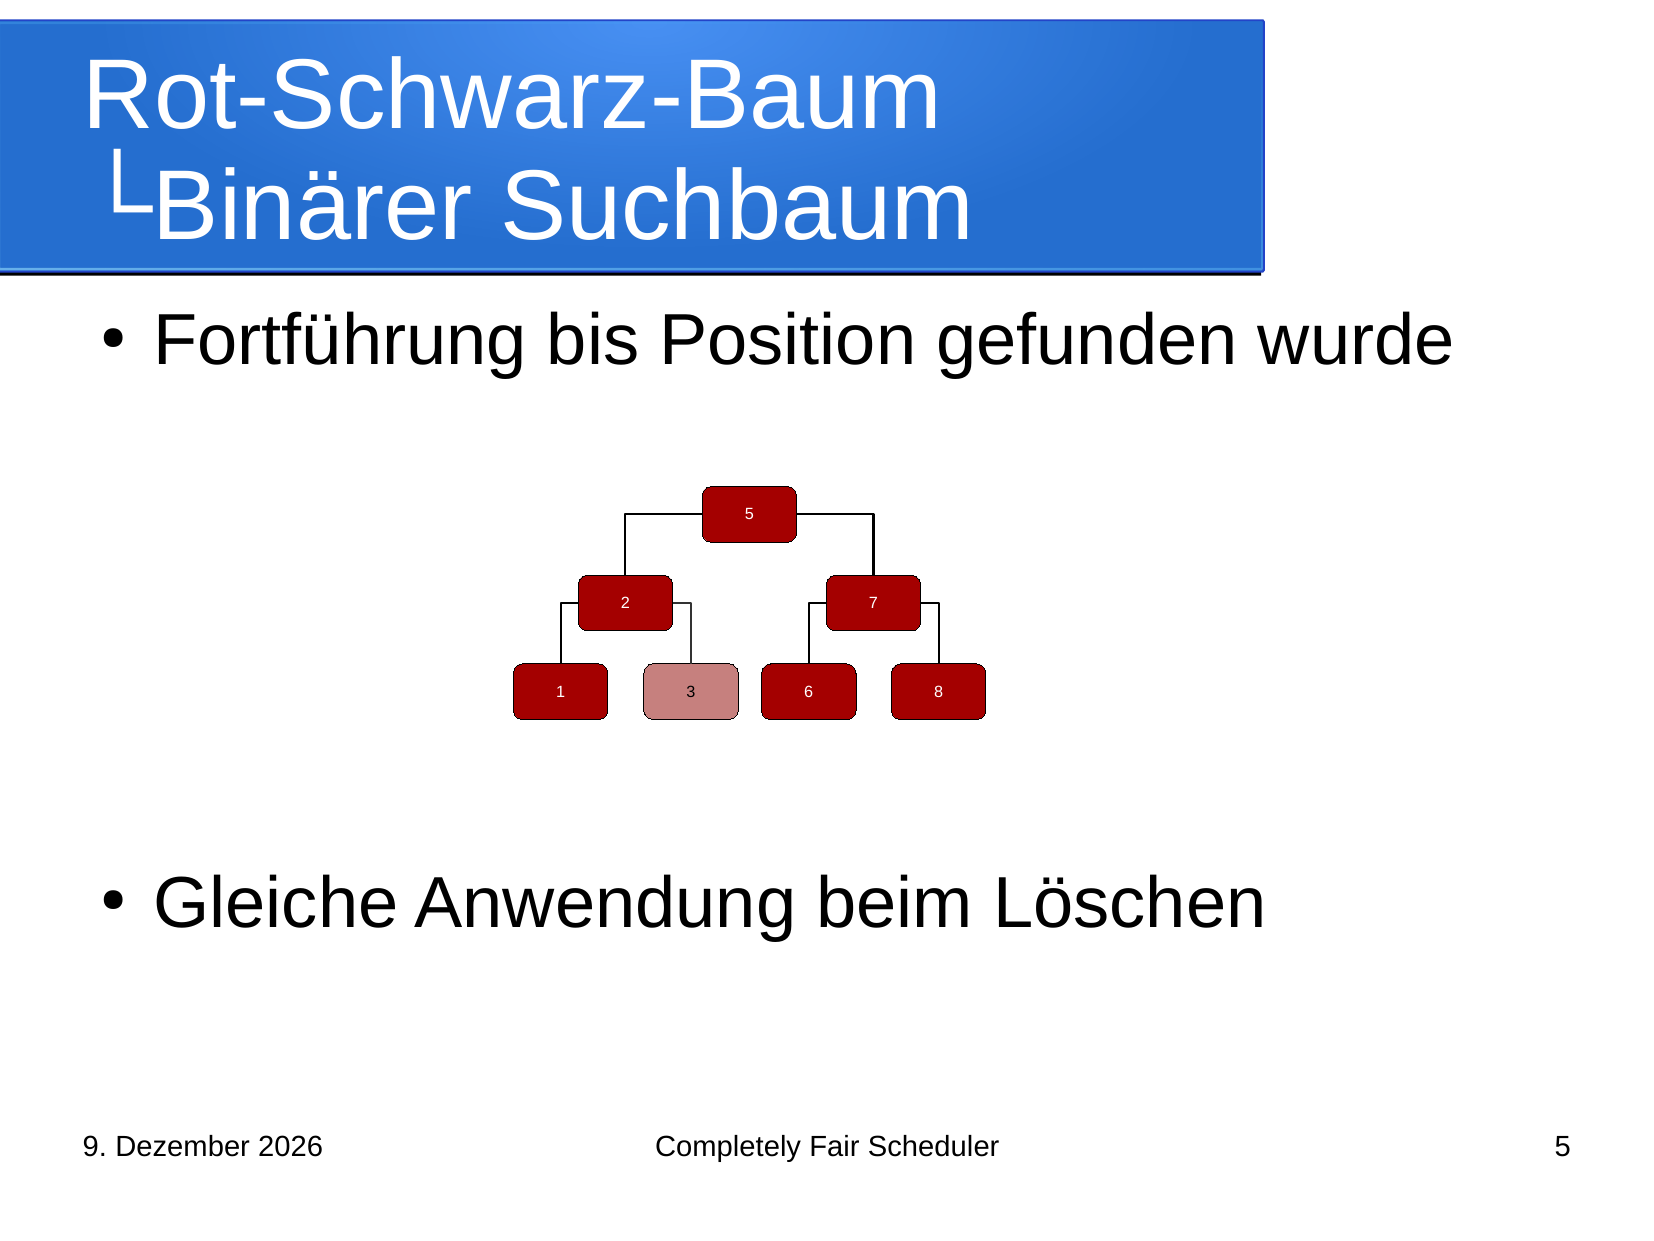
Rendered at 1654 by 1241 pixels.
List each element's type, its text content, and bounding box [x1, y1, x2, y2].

text_box 6 [761, 663, 857, 720]
title Rot-Schwarz-Baum └Binärer Suchbaum [82, 38, 1235, 261]
text_box 1 [513, 663, 608, 720]
text_box 7 [826, 575, 921, 631]
list Fortführung bis Position gefunden wurde Gleiche Anwendung beim Löschen [82, 299, 1571, 1019]
text_box 8 [891, 663, 986, 720]
text_box 2 [578, 575, 673, 631]
text_box 5 [702, 486, 797, 543]
text_box 3 [643, 663, 739, 720]
